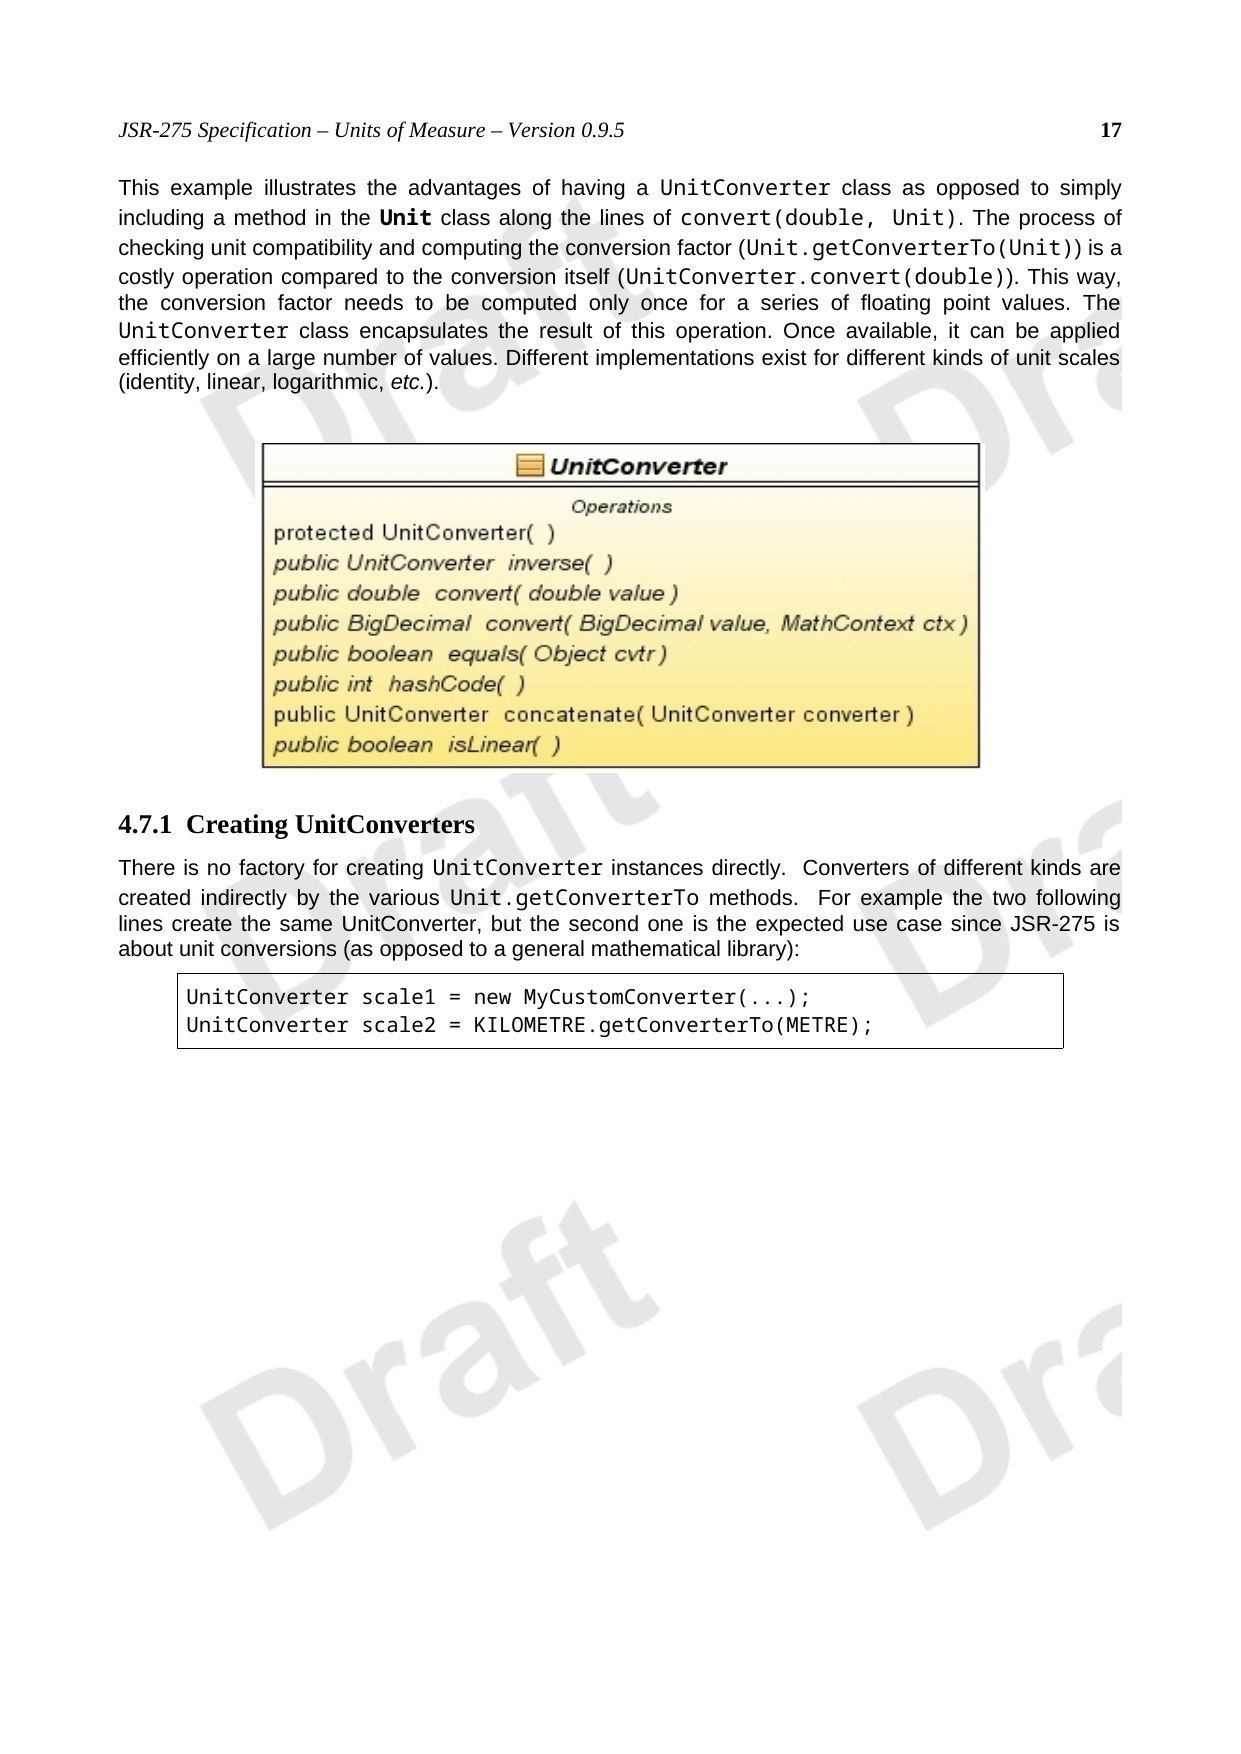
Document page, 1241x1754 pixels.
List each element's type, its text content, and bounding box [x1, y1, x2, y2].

picture [118, 117, 1122, 172]
subtitle Creating UnitConverters [118, 810, 1122, 840]
picture [118, 840, 1122, 852]
text UnitConverter scale2 = KILOMETRE.getConverterTo(METRE); [178, 1002, 1063, 1048]
text There is no factory for creating UnitConverter instances directly. Converters of different kinds are created indirectly by the various Unit.getConverterTo methods. For example the two following lines create the same UnitConverter, but the second one is the expected use case since JSR-275 is about unit conversions (as opposed to a general mathematical library): [118, 852, 1122, 961]
picture [118, 961, 1122, 1636]
picture [118, 394, 1122, 810]
text This example illustrates the advantages of having a UnitConverter class as opposed to simply including a method in the Unit class along the lines of convert(double, Unit). The process of checking unit compatibility and computing the conversion factor (Unit.getConverterTo(Unit)) is a costly operation compared to the conversion itself (UnitConverter.convert(double)). This way, the conversion factor needs to be computed only once for a series of floating point values. The UnitConverter class encapsulates the result of this operation. Once available, it can be applied efficiently on a large number of values. Different implementations exist for different kinds of unit scales (identity, linear, logarithmic, etc.). [118, 172, 1122, 394]
text UnitConverter scale1 = new MyCustomConverter(...); [178, 974, 1063, 1002]
